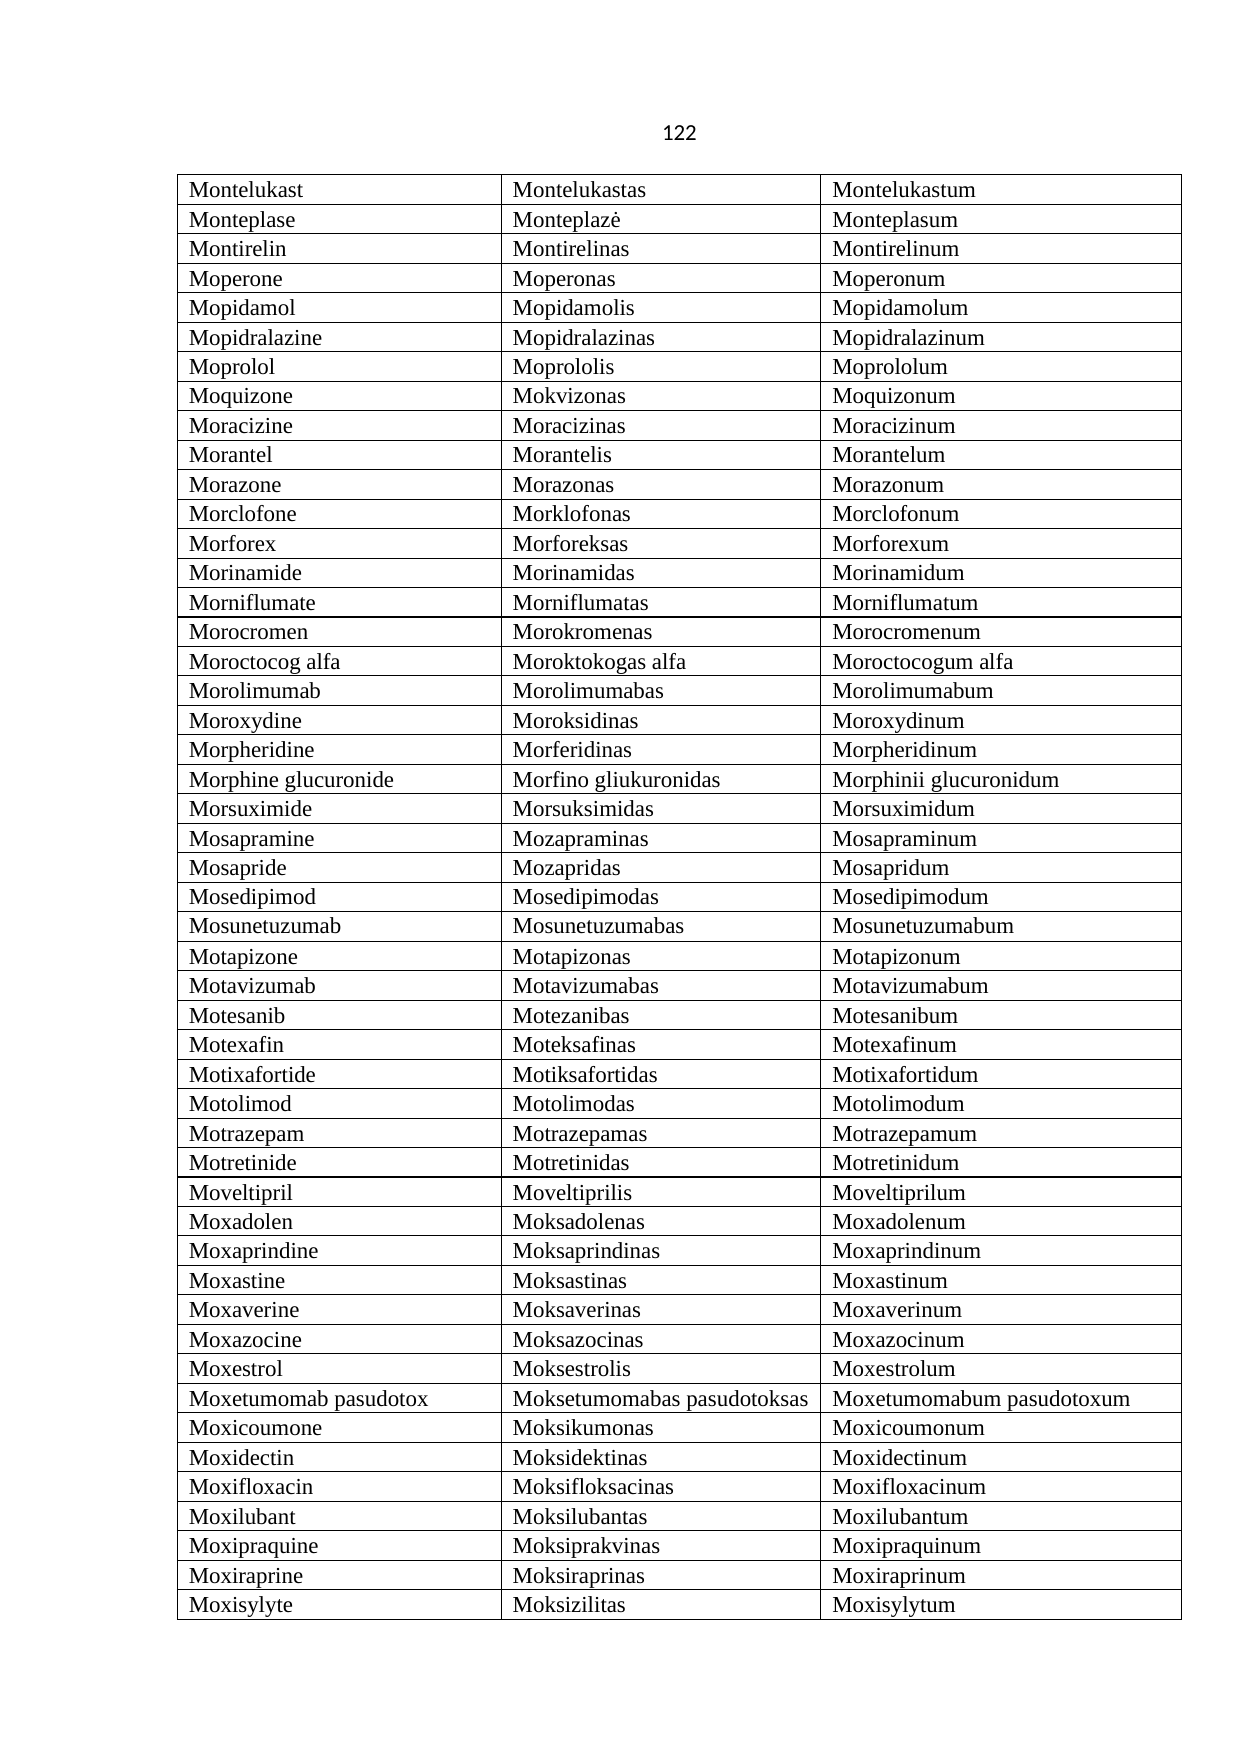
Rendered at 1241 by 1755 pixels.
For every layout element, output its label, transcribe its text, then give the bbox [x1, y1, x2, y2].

table_cell Moksaprindinas [502, 1236, 820, 1265]
table_cell Moxazocine [178, 1325, 501, 1353]
table_cell Morphinii glucuronidum [821, 765, 1181, 793]
table_cell Moksizilitas [502, 1590, 820, 1619]
table_cell Moracizinum [821, 411, 1181, 439]
table_cell Moxiraprinum [821, 1561, 1181, 1589]
table_cell Moksadolenas [502, 1207, 820, 1235]
table_cell Morforexum [821, 529, 1181, 557]
table_cell Moksiprakvinas [502, 1531, 820, 1560]
table_cell Morocromen [178, 618, 501, 646]
table_cell Motesanib [178, 1001, 501, 1029]
table_cell Motiksafortidas [502, 1060, 820, 1088]
table_cell Morniflumate [178, 588, 501, 616]
table_cell Morsuximide [178, 794, 501, 823]
table_cell Motavizumab [178, 971, 501, 999]
table_cell Moxastinum [821, 1266, 1181, 1294]
table_cell Motretinidum [821, 1148, 1181, 1176]
table_cell Moroktokogas alfa [502, 647, 820, 675]
table_cell Moracizine [178, 411, 501, 439]
table_cell Mozapridas [502, 853, 820, 882]
table_cell Montirelin [178, 234, 501, 263]
table_cell Motixafortidum [821, 1060, 1181, 1088]
table_cell Mosunetuzumabas [502, 912, 820, 941]
table_cell Morsuximidum [821, 794, 1181, 823]
table_cell Morazone [178, 470, 501, 498]
table_cell Mopidamolum [821, 293, 1181, 322]
table_cell Moxadolenum [821, 1207, 1181, 1235]
table_cell Mosapridum [821, 853, 1181, 882]
table_cell Morinamidas [502, 559, 820, 587]
table_cell Moxidectinum [821, 1443, 1181, 1471]
table_cell Mosunetuzumab [178, 912, 501, 941]
table_cell Motezanibas [502, 1001, 820, 1029]
table_cell Morinamidum [821, 559, 1181, 587]
table_cell Moxipraquine [178, 1531, 501, 1560]
table_cell Morpheridinum [821, 735, 1181, 764]
table_cell Moxisylytum [821, 1590, 1181, 1619]
table_cell Moxaprindinum [821, 1236, 1181, 1265]
table_cell Morferidinas [502, 735, 820, 764]
table_cell Moprololum [821, 352, 1181, 381]
table_cell Morclofonum [821, 500, 1181, 528]
table_cell Moroxydine [178, 706, 501, 734]
table_cell Mopidralazinum [821, 323, 1181, 351]
table_cell Motrazepam [178, 1119, 501, 1147]
table_cell Mopidamol [178, 293, 501, 322]
table_cell Moracizinas [502, 411, 820, 439]
table_cell Moxaprindine [178, 1236, 501, 1265]
table_cell Montelukastum [821, 175, 1181, 204]
table_cell Motretinidas [502, 1148, 820, 1176]
table_cell Moxipraquinum [821, 1531, 1181, 1560]
table_cell Morniflumatas [502, 588, 820, 616]
table_cell Moveltiprilis [502, 1178, 820, 1206]
table_cell Motapizonum [821, 942, 1181, 970]
table_cell Motavizumabas [502, 971, 820, 999]
table_cell Moxilubant [178, 1502, 501, 1530]
table_cell Moxetumomabum pasudotoxum [821, 1384, 1181, 1412]
table_cell Moteksafinas [502, 1030, 820, 1058]
table_cell Moveltipril [178, 1178, 501, 1206]
table_cell Morsuksimidas [502, 794, 820, 823]
table_cell Moperonum [821, 264, 1181, 292]
table_cell Moprololis [502, 352, 820, 381]
table_cell Moxifloxacin [178, 1472, 501, 1501]
table_cell Moperonas [502, 264, 820, 292]
table_cell Montelukastas [502, 175, 820, 204]
table_cell Morantel [178, 441, 501, 469]
table_cell Moksestrolis [502, 1354, 820, 1383]
table_cell Motolimod [178, 1089, 501, 1117]
table_cell Moksikumonas [502, 1413, 820, 1442]
table_cell Montirelinas [502, 234, 820, 263]
table_cell Moroctocog alfa [178, 647, 501, 675]
table_cell Moksifloksacinas [502, 1472, 820, 1501]
table_cell Moxetumomab pasudotox [178, 1384, 501, 1412]
table_cell Monteplase [178, 205, 501, 233]
table_cell Moxaverine [178, 1295, 501, 1324]
table_cell Mopidamolis [502, 293, 820, 322]
table_cell Moxestrolum [821, 1354, 1181, 1383]
table_cell Morniflumatum [821, 588, 1181, 616]
table_cell Moquizone [178, 382, 501, 410]
table_cell Moksidektinas [502, 1443, 820, 1471]
table_cell Motolimodas [502, 1089, 820, 1117]
table_cell Motretinide [178, 1148, 501, 1176]
table_cell Moquizonum [821, 382, 1181, 410]
table_cell Motrazepamum [821, 1119, 1181, 1147]
table_cell Motixafortide [178, 1060, 501, 1088]
table_cell Morphine glucuronide [178, 765, 501, 793]
table_cell Moxicoumone [178, 1413, 501, 1442]
table_cell Morforeksas [502, 529, 820, 557]
table_cell Motexafinum [821, 1030, 1181, 1058]
table_cell Moroxydinum [821, 706, 1181, 734]
table_cell Moroctocogum alfa [821, 647, 1181, 675]
table_cell Morpheridine [178, 735, 501, 764]
table_cell Moksastinas [502, 1266, 820, 1294]
table_cell Morolimumab [178, 676, 501, 705]
table_cell Morfino gliukuronidas [502, 765, 820, 793]
table_cell Moxilubantum [821, 1502, 1181, 1530]
table_cell Montelukast [178, 175, 501, 204]
table_cell Morinamide [178, 559, 501, 587]
table_cell Moxadolen [178, 1207, 501, 1235]
table_cell Mokvizonas [502, 382, 820, 410]
table_cell Morocromenum [821, 618, 1181, 646]
table_cell Moxisylyte [178, 1590, 501, 1619]
table_cell Morolimumabum [821, 676, 1181, 705]
table_cell Moxaverinum [821, 1295, 1181, 1324]
table_cell Morokromenas [502, 618, 820, 646]
table_cell Morforex [178, 529, 501, 557]
table_cell Morazonas [502, 470, 820, 498]
table_cell Motolimodum [821, 1089, 1181, 1117]
table_cell Moroksidinas [502, 706, 820, 734]
table_cell Moxazocinum [821, 1325, 1181, 1353]
table_cell Moksilubantas [502, 1502, 820, 1530]
table_cell Morclofone [178, 500, 501, 528]
table_cell Morazonum [821, 470, 1181, 498]
table_cell Mozapraminas [502, 824, 820, 852]
table_cell Morantelis [502, 441, 820, 469]
table_cell Morantelum [821, 441, 1181, 469]
table_cell Monteplazė [502, 205, 820, 233]
table_cell Motapizone [178, 942, 501, 970]
table_cell Motapizonas [502, 942, 820, 970]
table_cell Moveltiprilum [821, 1178, 1181, 1206]
table_cell Moxifloxacinum [821, 1472, 1181, 1501]
table_cell Moksiraprinas [502, 1561, 820, 1589]
table_cell Mosapraminum [821, 824, 1181, 852]
table_cell Mosapramine [178, 824, 501, 852]
table_cell Moxiraprine [178, 1561, 501, 1589]
table_cell Motavizumabum [821, 971, 1181, 999]
table_cell Moksazocinas [502, 1325, 820, 1353]
table_cell Moksetumomabas pasudotoksas [502, 1384, 820, 1412]
table_cell Mopidralazine [178, 323, 501, 351]
table_cell Mosedipimodas [502, 883, 820, 911]
table_cell Morolimumabas [502, 676, 820, 705]
table_cell Moxidectin [178, 1443, 501, 1471]
table_cell Montirelinum [821, 234, 1181, 263]
table_cell Mosedipimod [178, 883, 501, 911]
table_cell Mosedipimodum [821, 883, 1181, 911]
table_cell Motesanibum [821, 1001, 1181, 1029]
table_cell Moprolol [178, 352, 501, 381]
table_cell Moxicoumonum [821, 1413, 1181, 1442]
table_cell Morklofonas [502, 500, 820, 528]
table_cell Motrazepamas [502, 1119, 820, 1147]
table_cell Moxastine [178, 1266, 501, 1294]
table_cell Moperone [178, 264, 501, 292]
table_cell Mosapride [178, 853, 501, 882]
table_cell Moksaverinas [502, 1295, 820, 1324]
table_cell Mopidralazinas [502, 323, 820, 351]
table_cell Monteplasum [821, 205, 1181, 233]
table_cell Mosunetuzumabum [821, 912, 1181, 941]
table_cell Moxestrol [178, 1354, 501, 1383]
table_cell Motexafin [178, 1030, 501, 1058]
